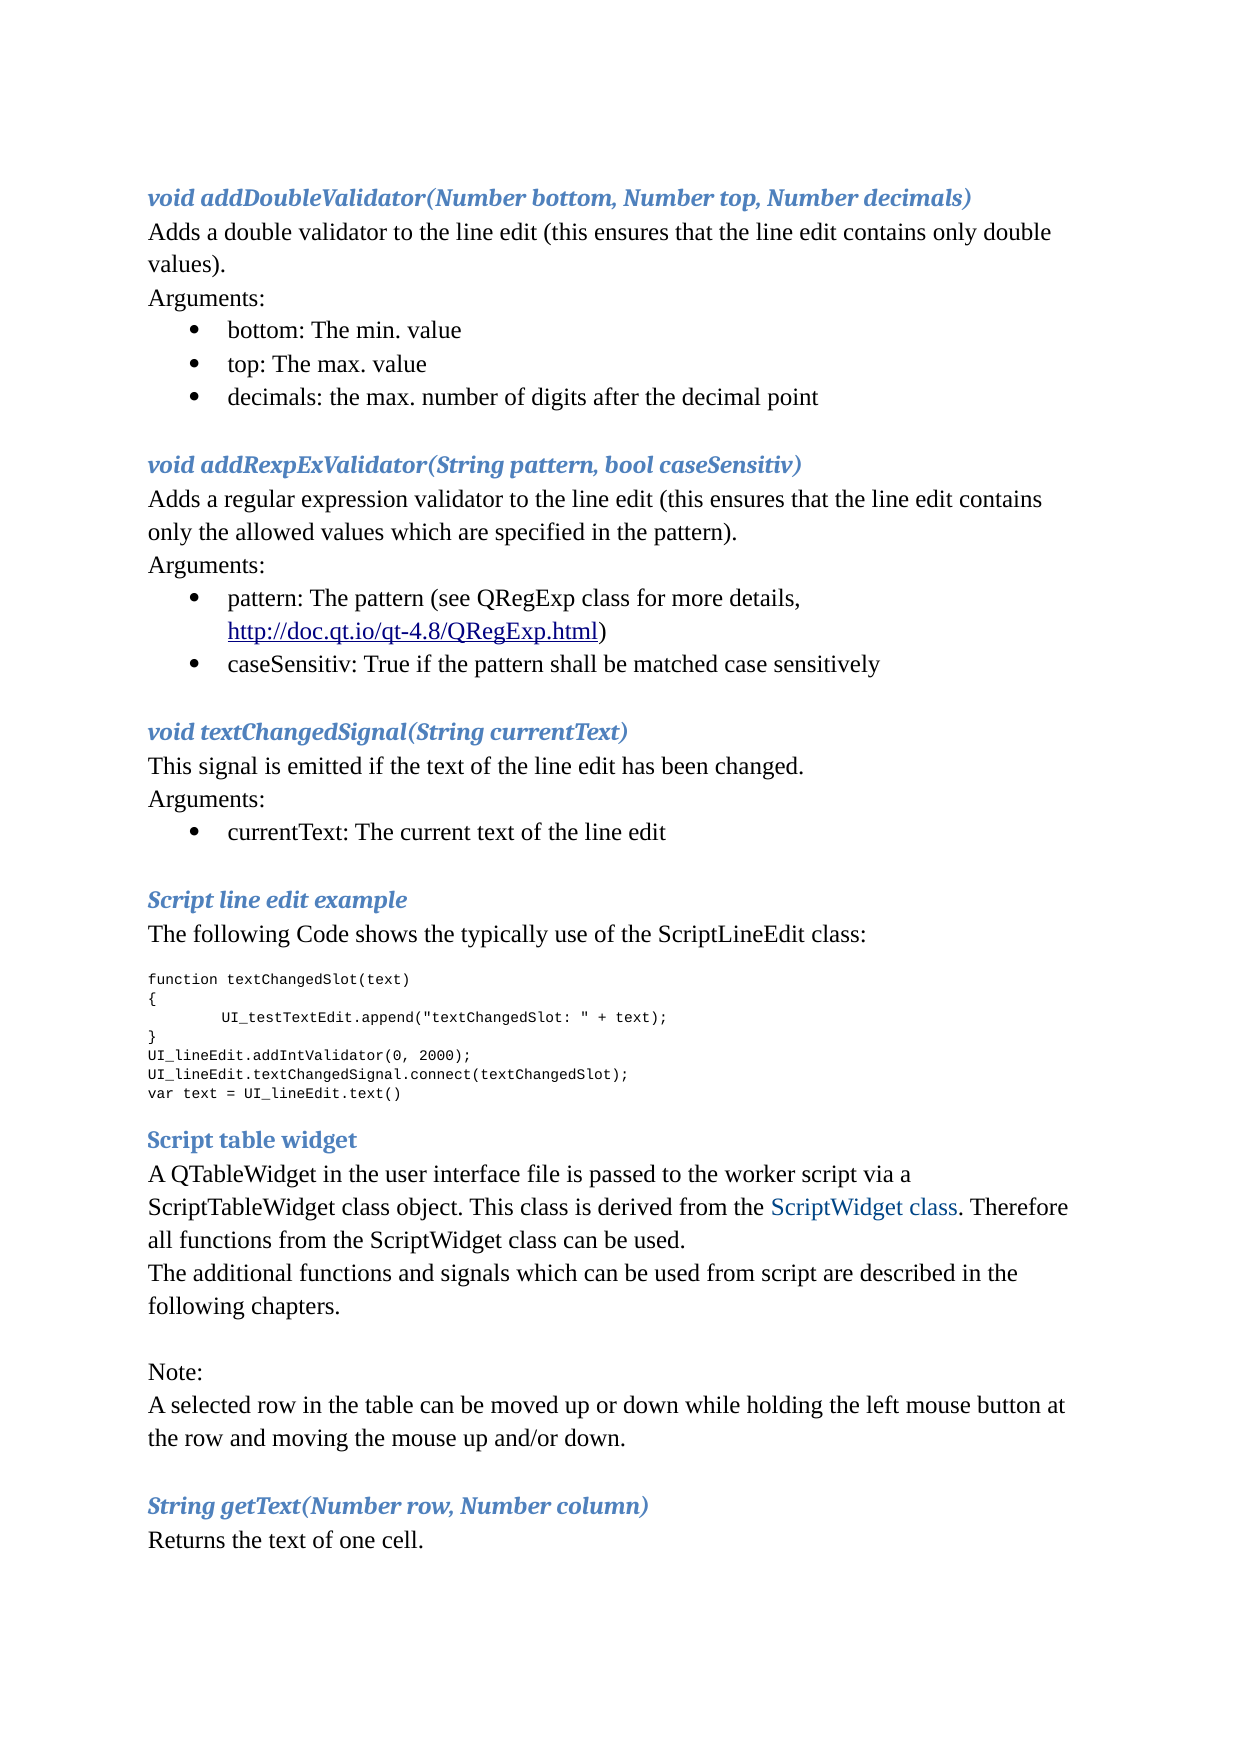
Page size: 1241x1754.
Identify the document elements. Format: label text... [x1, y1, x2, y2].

text UI_lineEdit.textChangedSignal.connect(textChangedSlot); [148, 1067, 1093, 1084]
text UI_testTextEdit.append("textChangedSlot: " + text); [148, 1011, 1093, 1027]
text Note: [148, 1357, 1093, 1386]
text The following Code shows the typically use of the ScriptLineEdit class: [148, 919, 1093, 947]
text A selected row in the table can be moved up or down while holding the left mouse button at the row and moving the mouse up and/or down. [148, 1390, 1093, 1452]
text UI_lineEdit.addIntValidator(0, 2000); [148, 1048, 1093, 1065]
text A QTableWidget in the user interface file is passed to the worker script via a ScriptTableWidget class object. This class is derived from the ScriptWidget class. Therefore all functions from the ScriptWidget class can be used. [148, 1159, 1093, 1254]
text function textChangedSlot(text) [148, 973, 1093, 989]
subtitle void addRexpExValidator(String pattern, bool caseSensitiv) [148, 451, 1093, 479]
text Arguments: [148, 550, 1093, 578]
text Arguments: [148, 784, 1093, 812]
text var text = UI_lineEdit.text() [148, 1086, 1093, 1103]
list top: The max. value [190, 349, 1093, 377]
list decimals: the max. number of digits after the decimal point [190, 382, 1093, 410]
list pattern: The pattern (see QRegExp class for more details, http://doc.qt.io/qt-4.8/QRegExp.html) [190, 583, 1093, 644]
list currentText: The current text of the line edit [190, 817, 1093, 846]
text Adds a double validator to the line edit (this ensures that the line edit contains only double values). [148, 217, 1093, 278]
text The additional functions and signals which can be used from script are described in the following chapters. [148, 1258, 1093, 1320]
list bottom: The min. value [190, 316, 1093, 344]
text Adds a regular expression validator to the line edit (this ensures that the line edit contains only the allowed values which are specified in the pattern). [148, 484, 1093, 545]
subtitle Script table widget [148, 1126, 1093, 1155]
list caseSensitiv: True if the pattern shall be matched case sensitively [190, 649, 1093, 677]
subtitle void addDoubleValidator(Number bottom, Number top, Number decimals) [148, 183, 1093, 212]
subtitle Script line edit example [148, 886, 1093, 914]
subtitle String getText(Number row, Number column) [148, 1492, 1093, 1521]
subtitle void textChangedSignal(String currentText) [148, 718, 1093, 746]
text Arguments: [148, 283, 1093, 311]
text This signal is emitted if the text of the line edit has been changed. [148, 751, 1093, 779]
text { [148, 992, 1093, 1008]
text } [148, 1029, 1093, 1046]
text Returns the text of one cell. [148, 1525, 1093, 1554]
